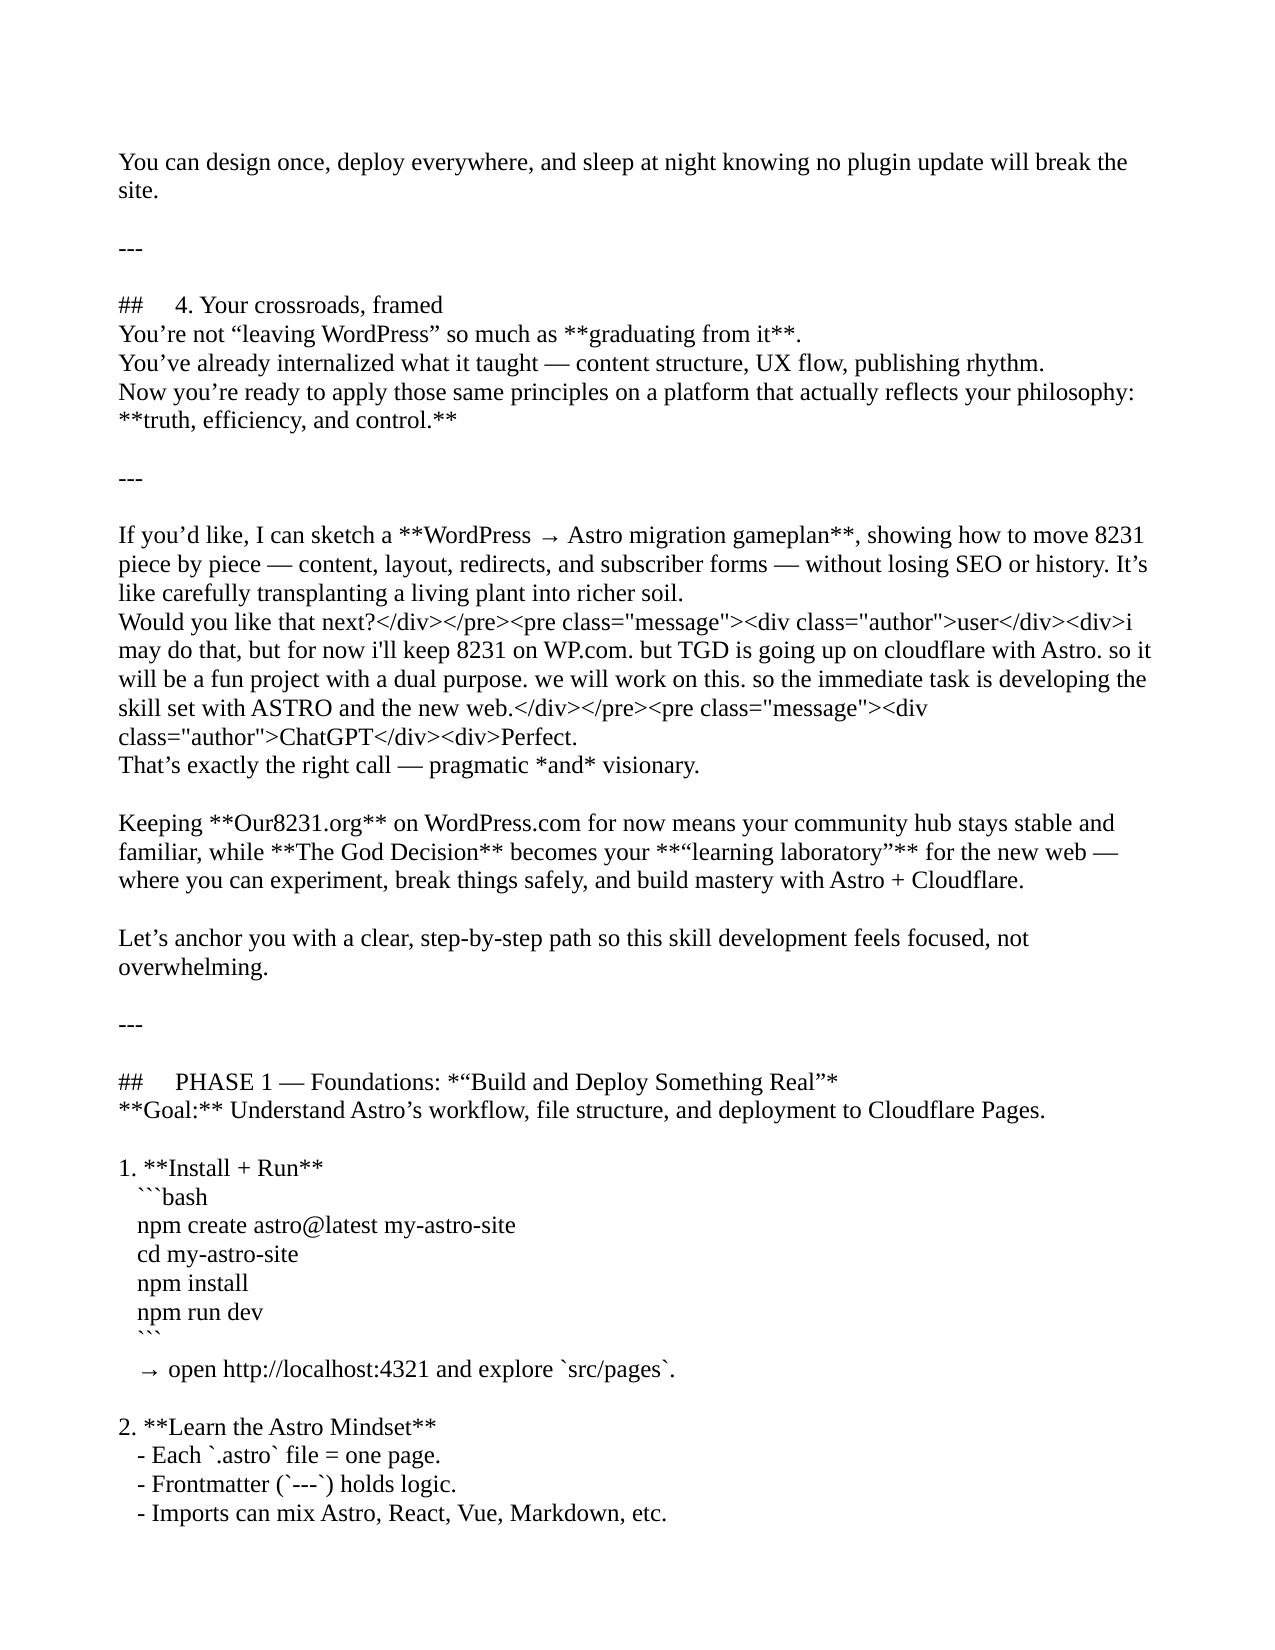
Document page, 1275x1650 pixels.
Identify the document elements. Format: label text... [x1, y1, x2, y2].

text Let’s anchor you with a clear, step-by-step path so this skill development feels focused, not overwhelming. [118, 923, 1157, 981]
text **truth, efficiency, and control.** [118, 406, 1157, 434]
text ## 🧭 4. Your crossroads, framed [118, 291, 1157, 319]
text Keeping **Our8231.org** on WordPress.com for now means your community hub stays stable and familiar, while **The God Decision** becomes your **“learning laboratory”** for the new web — where you can experiment, break things safely, and build mastery with Astro + Cloudflare. [118, 808, 1157, 894]
text 1. **Install + Run** [118, 1153, 1157, 1182]
text **Goal:** Understand Astro’s workflow, file structure, and deployment to Cloudflare Pages. [118, 1096, 1157, 1124]
text Would you like that next?</div></pre><pre class="message"><div class="author">user</div><div>i may do that, but for now i'll keep 8231 on WP.com. but TGD is going up on cloudflare with Astro. so it will be a fun project with a dual purpose. we will work on this. so the immediate task is developing the skill set with ASTRO and the new web.</div></pre><pre class="message"><div class="author">ChatGPT</div><div>Perfect. 👏 [118, 607, 1157, 751]
text --- [118, 233, 1157, 262]
text - Imports can mix Astro, React, Vue, Markdown, etc. [118, 1498, 1157, 1527]
text 2. **Learn the Astro Mindset** [118, 1412, 1157, 1441]
text Now you’re ready to apply those same principles on a platform that actually reflects your philosophy: [118, 377, 1157, 406]
text You’ve already internalized what it taught — content structure, UX flow, publishing rhythm. [118, 348, 1157, 377]
text cd my-astro-site [118, 1239, 1157, 1268]
text - Each `.astro` file = one page. [118, 1441, 1157, 1469]
text ```bash [118, 1182, 1157, 1211]
text → open http://localhost:4321 and explore `src/pages`. [118, 1354, 1157, 1383]
text ## 🧭 PHASE 1 — Foundations: *“Build and Deploy Something Real”* [118, 1067, 1157, 1096]
text If you’d like, I can sketch a **WordPress → Astro migration gameplan**, showing how to move 8231 piece by piece — content, layout, redirects, and subscriber forms — without losing SEO or history. It’s like carefully transplanting a living plant into richer soil. [118, 521, 1157, 607]
text You can design once, deploy everywhere, and sleep at night knowing no plugin update will break the site. [118, 147, 1157, 204]
text npm install [118, 1268, 1157, 1297]
text - Frontmatter (`---`) holds logic. [118, 1469, 1157, 1498]
text You’re not “leaving WordPress” so much as **graduating from it**. [118, 319, 1157, 348]
text ``` [118, 1326, 1157, 1354]
text --- [118, 463, 1157, 492]
text npm create astro@latest my-astro-site [118, 1211, 1157, 1239]
text That’s exactly the right call — pragmatic *and* visionary. [118, 751, 1157, 779]
text --- [118, 1009, 1157, 1038]
text npm run dev [118, 1297, 1157, 1326]
